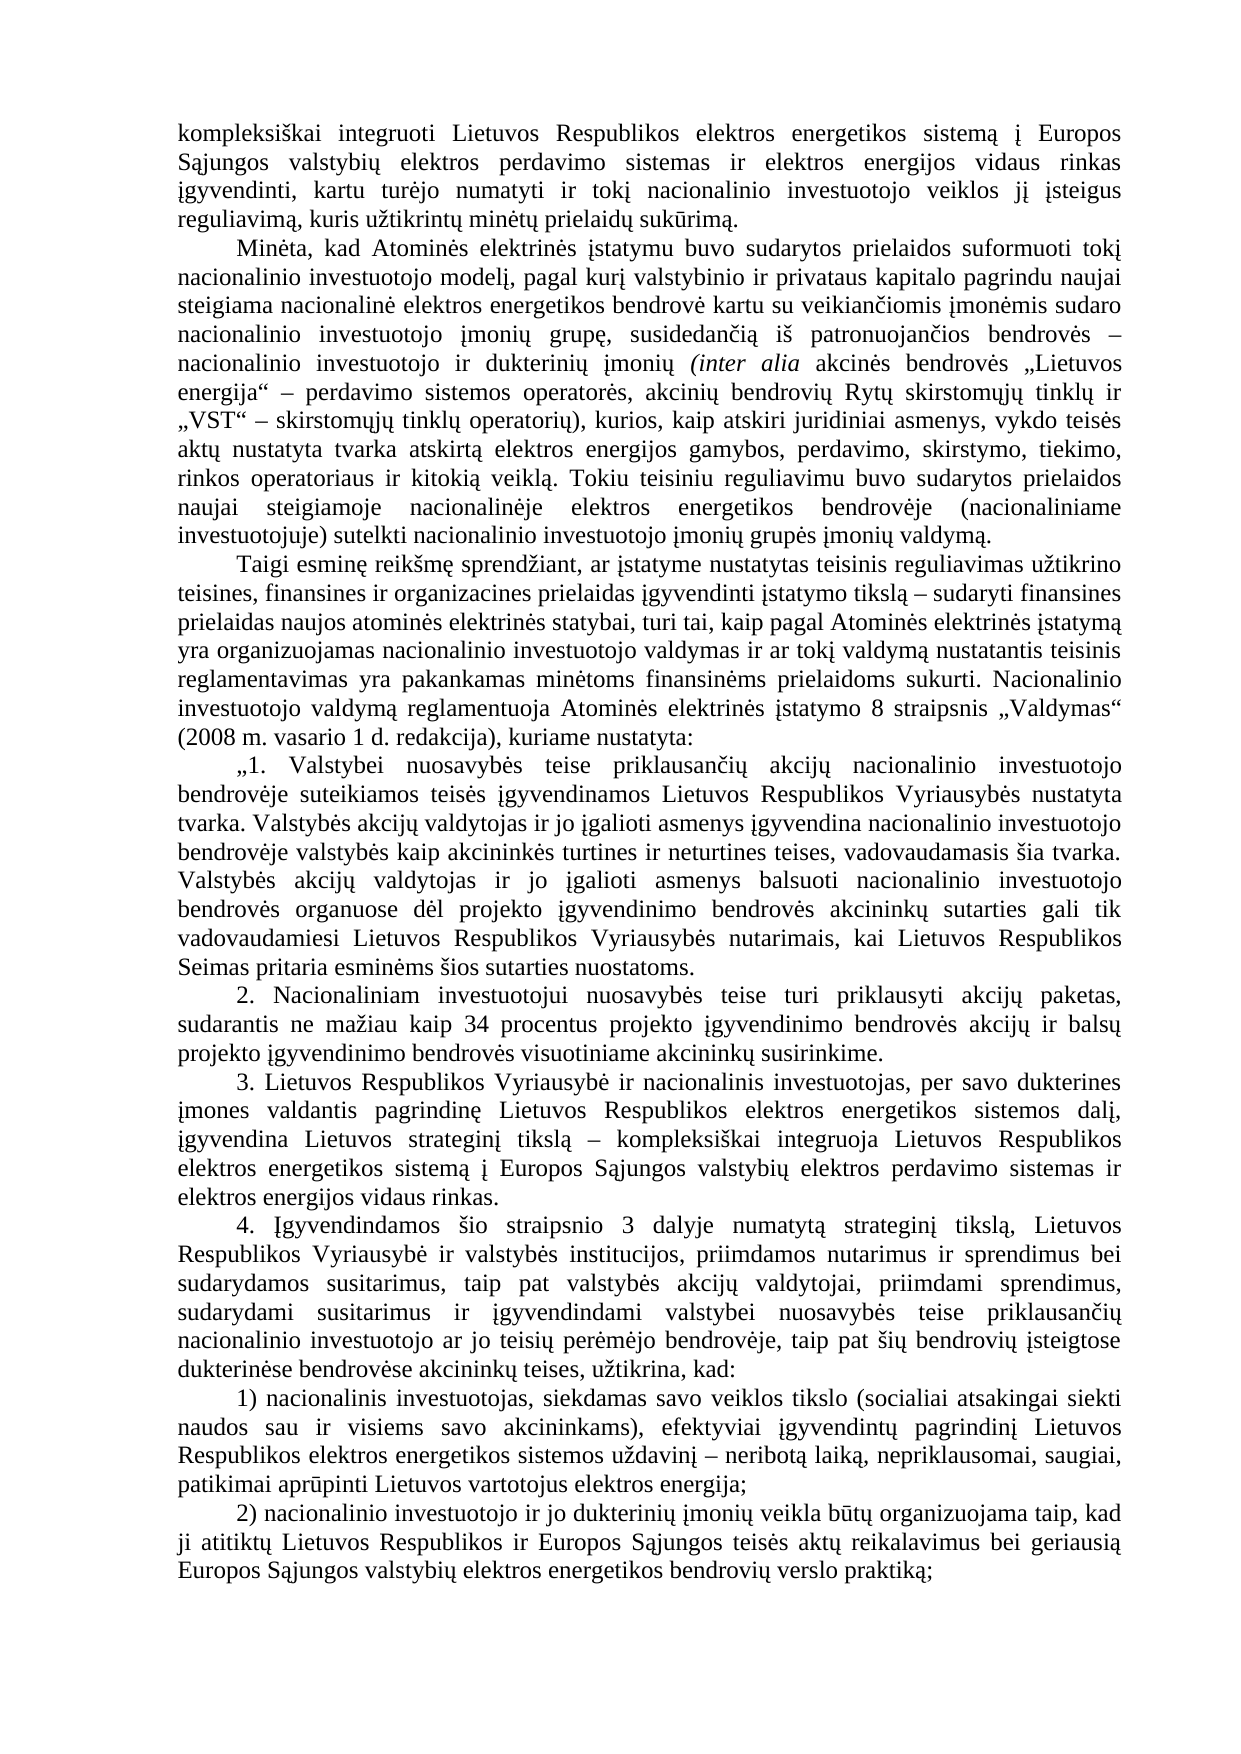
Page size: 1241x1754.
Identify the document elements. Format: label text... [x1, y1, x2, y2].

text 2. Nacionaliniam investuotojui nuosavybės teise turi priklausyti akcijų paketas, sudarantis ne mažiau kaip 34 procentus projekto įgyvendinimo bendrovės akcijų ir balsų projekto įgyvendinimo bendrovės visuotiniame akcininkų susirinkime. [177, 981, 1122, 1067]
text Taigi esminę reikšmę sprendžiant, ar įstatyme nustatytas teisinis reguliavimas užtikrino teisines, finansines ir organizacines prielaidas įgyvendinti įstatymo tikslą – sudaryti finansines prielaidas naujos atominės elektrinės statybai, turi tai, kaip pagal Atominės elektrinės įstatymą yra organizuojamas nacionalinio investuotojo valdymas ir ar tokį valdymą nustatantis teisinis reglamentavimas yra pakankamas minėtoms finansinėms prielaidoms sukurti. Nacionalinio investuotojo valdymą reglamentuoja Atominės elektrinės įstatymo 8 straipsnis „Valdymas“ (2008 m. vasario 1 d. redakcija), kuriame nustatyta: [177, 549, 1122, 751]
text 3. Lietuvos Respublikos Vyriausybė ir nacionalinis investuotojas, per savo dukterines įmones valdantis pagrindinę Lietuvos Respublikos elektros energetikos sistemos dalį, įgyvendina Lietuvos strateginį tikslą – kompleksiškai integruoja Lietuvos Respublikos elektros energetikos sistemą į Europos Sąjungos valstybių elektros perdavimo sistemas ir elektros energijos vidaus rinkas. [177, 1067, 1122, 1211]
text „1. Valstybei nuosavybės teise priklausančių akcijų nacionalinio investuotojo bendrovėje suteikiamos teisės įgyvendinamos Lietuvos Respublikos Vyriausybės nustatyta tvarka. Valstybės akcijų valdytojas ir jo įgalioti asmenys įgyvendina nacionalinio investuotojo bendrovėje valstybės kaip akcininkės turtines ir neturtines teises, vadovaudamasis šia tvarka. Valstybės akcijų valdytojas ir jo įgalioti asmenys balsuoti nacionalinio investuotojo bendrovės organuose dėl projekto įgyvendinimo bendrovės akcininkų sutarties gali tik vadovaudamiesi Lietuvos Respublikos Vyriausybės nutarimais, kai Lietuvos Respublikos Seimas pritaria esminėms šios sutarties nuostatoms. [177, 751, 1122, 981]
text 4. Įgyvendindamos šio straipsnio 3 dalyje numatytą strateginį tikslą, Lietuvos Respublikos Vyriausybė ir valstybės institucijos, priimdamos nutarimus ir sprendimus bei sudarydamos susitarimus, taip pat valstybės akcijų valdytojai, priimdami sprendimus, sudarydami susitarimus ir įgyvendindami valstybei nuosavybės teise priklausančių nacionalinio investuotojo ar jo teisių perėmėjo bendrovėje, taip pat šių bendrovių įsteigtose dukterinėse bendrovėse akcininkų teises, užtikrina, kad: [177, 1211, 1122, 1383]
text Minėta, kad Atominės elektrinės įstatymu buvo sudarytos prielaidos suformuoti tokį nacionalinio investuotojo modelį, pagal kurį valstybinio ir privataus kapitalo pagrindu naujai steigiama nacionalinė elektros energetikos bendrovė kartu su veikiančiomis įmonėmis sudaro nacionalinio investuotojo įmonių grupę, susidedančią iš patronuojančios bendrovės – nacionalinio investuotojo ir dukterinių įmonių (inter alia akcinės bendrovės „Lietuvos energija“ – perdavimo sistemos operatorės, akcinių bendrovių Rytų skirstomųjų tinklų ir „VST“ – skirstomųjų tinklų operatorių), kurios, kaip atskiri juridiniai asmenys, vykdo teisės aktų nustatyta tvarka atskirtą elektros energijos gamybos, perdavimo, skirstymo, tiekimo, rinkos operatoriaus ir kitokią veiklą. Tokiu teisiniu reguliavimu buvo sudarytos prielaidos naujai steigiamoje nacionalinėje elektros energetikos bendrovėje (nacionaliniame investuotojuje) sutelkti nacionalinio investuotojo įmonių grupės įmonių valdymą. [177, 233, 1122, 549]
text 2) nacionalinio investuotojo ir jo dukterinių įmonių veikla būtų organizuojama taip, kad ji atitiktų Lietuvos Respublikos ir Europos Sąjungos teisės aktų reikalavimus bei geriausią Europos Sąjungos valstybių elektros energetikos bendrovių verslo praktiką; [177, 1498, 1122, 1584]
text 1) nacionalinis investuotojas, siekdamas savo veiklos tikslo (socialiai atsakingai siekti naudos sau ir visiems savo akcininkams), efektyviai įgyvendintų pagrindinį Lietuvos Respublikos elektros energetikos sistemos uždavinį – neribotą laiką, nepriklausomai, saugiai, patikimai aprūpinti Lietuvos vartotojus elektros energija; [177, 1383, 1122, 1498]
text kompleksiškai integruoti Lietuvos Respublikos elektros energetikos sistemą į Europos Sąjungos valstybių elektros perdavimo sistemas ir elektros energijos vidaus rinkas įgyvendinti, kartu turėjo numatyti ir tokį nacionalinio investuotojo veiklos jį įsteigus reguliavimą, kuris užtikrintų minėtų prielaidų sukūrimą. [177, 118, 1122, 233]
